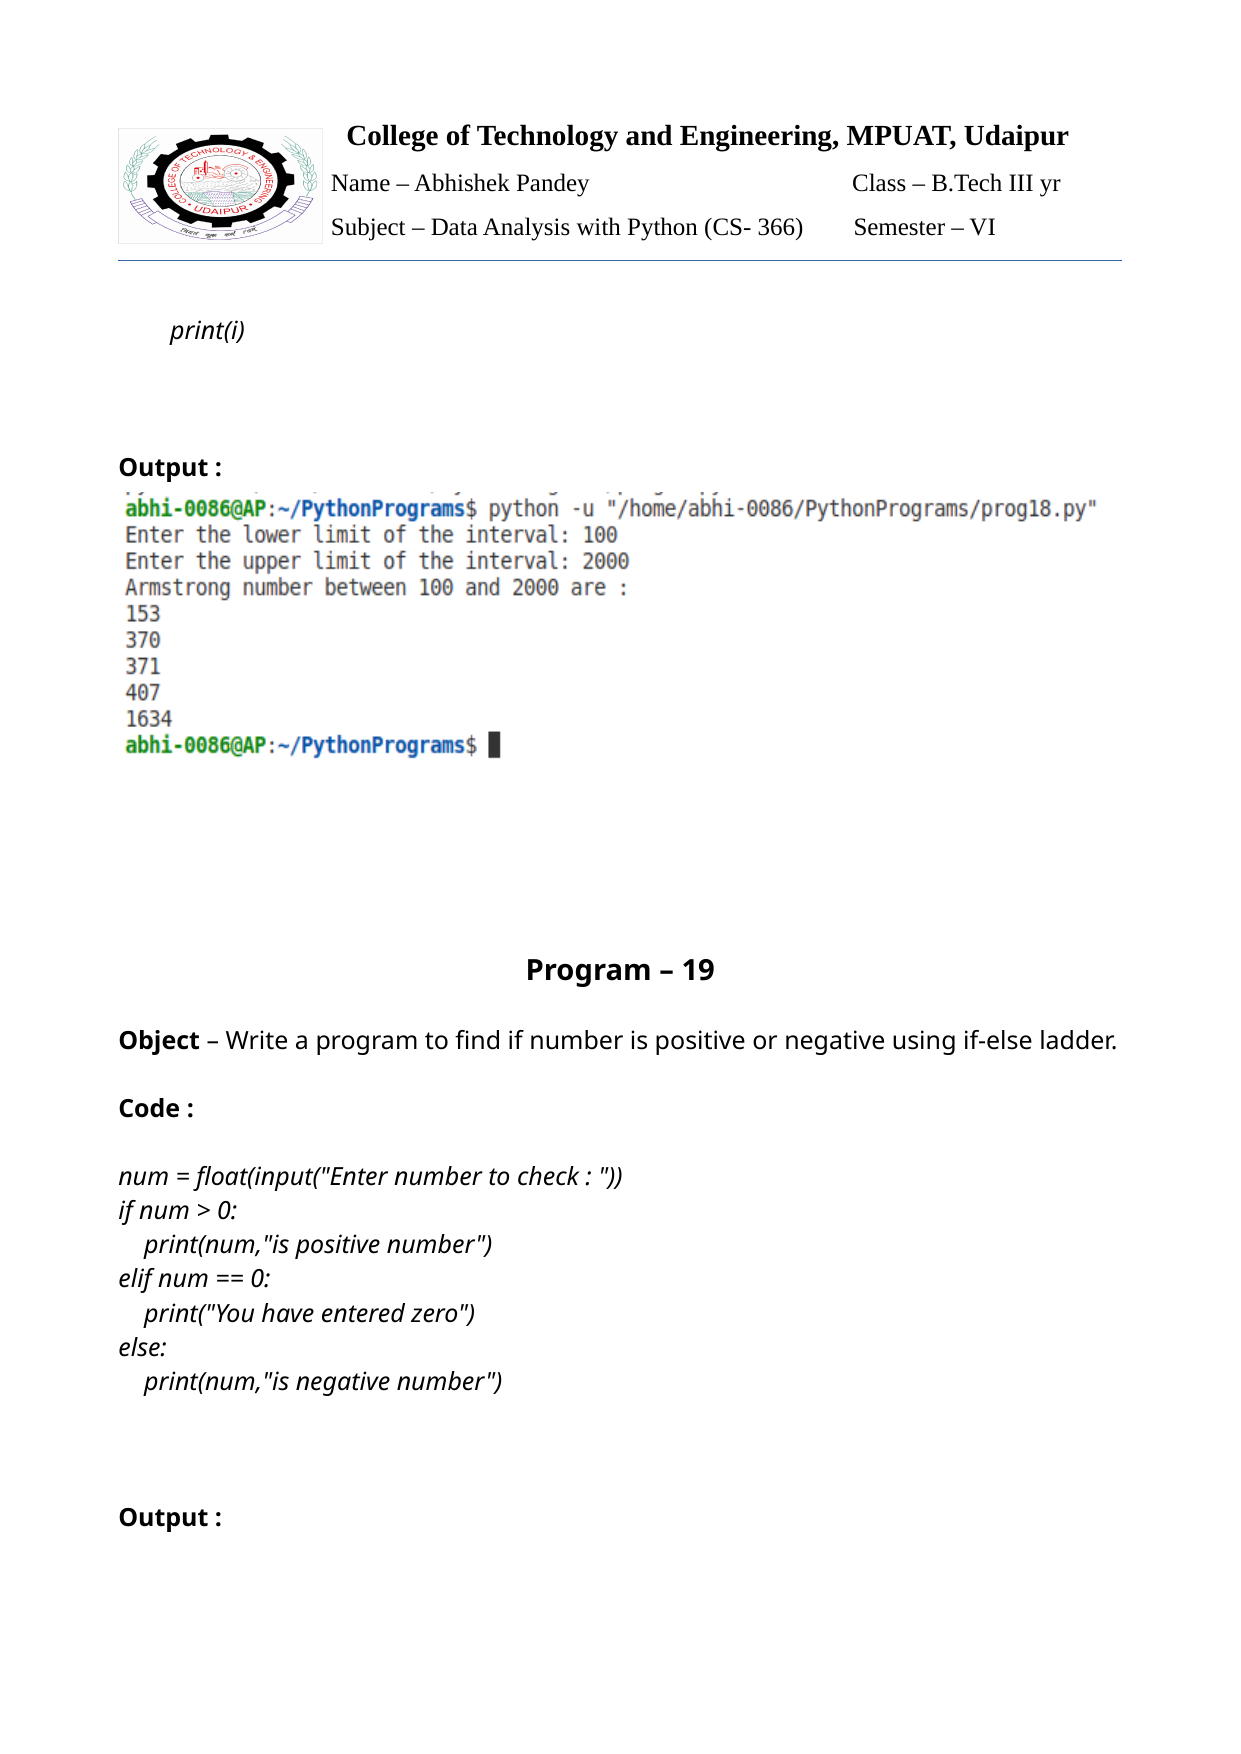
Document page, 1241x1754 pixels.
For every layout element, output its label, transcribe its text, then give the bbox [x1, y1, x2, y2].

text Output : [118, 1499, 1122, 1534]
text Program – 19 [118, 949, 1122, 989]
text print(num,"is positive number") [118, 1227, 1122, 1261]
picture [118, 128, 323, 244]
text if num > 0: [118, 1193, 1122, 1227]
text Output : [118, 449, 1122, 483]
text Code : [118, 1091, 1122, 1125]
text print("You have entered zero") [118, 1295, 1122, 1329]
picture [118, 492, 1123, 773]
text print(num,"is negative number") [118, 1363, 1122, 1397]
text print(i) [118, 313, 1122, 347]
text elif num == 0: [118, 1261, 1122, 1295]
text num = float(input("Enter number to check : ")) [118, 1159, 1122, 1193]
text else: [118, 1329, 1122, 1363]
text Object – Write a program to find if number is positive or negative using if-else ladder. [118, 1023, 1122, 1057]
